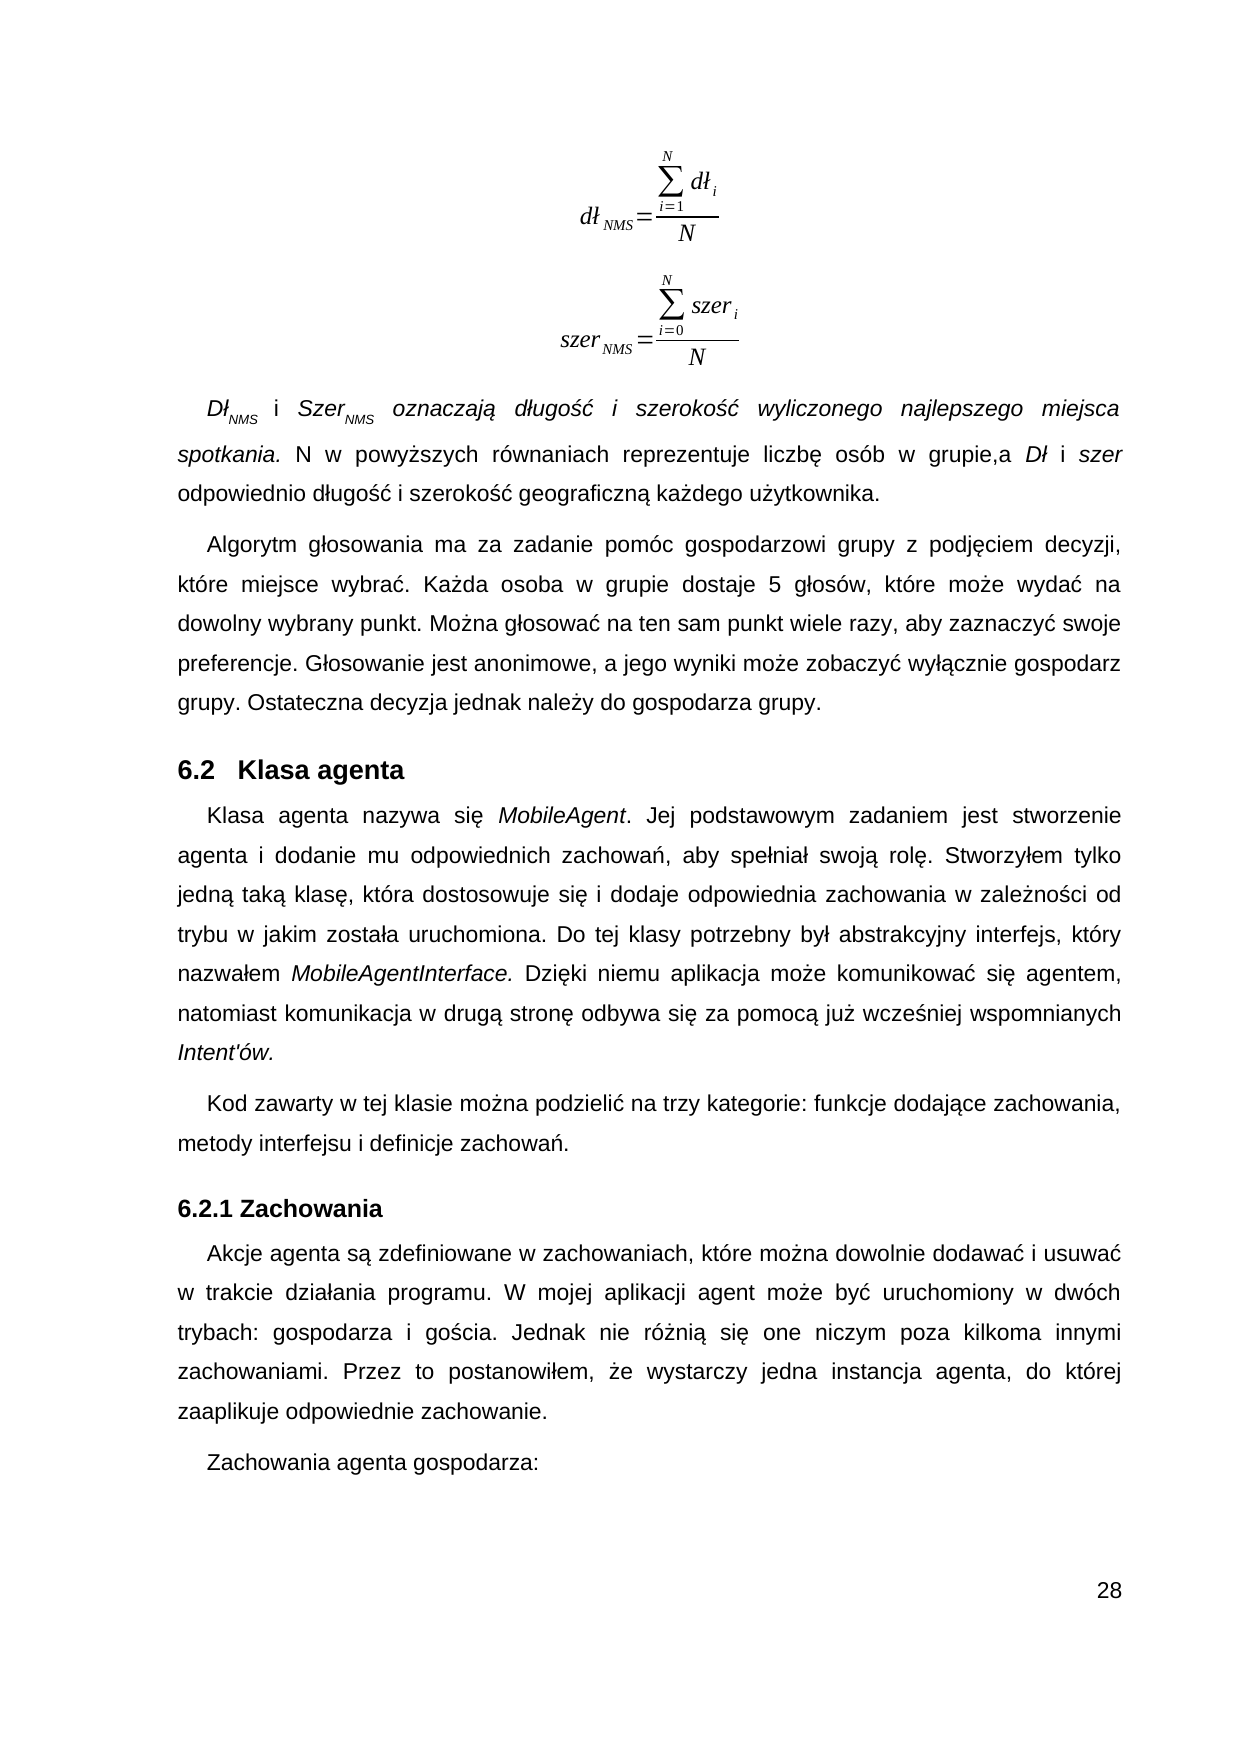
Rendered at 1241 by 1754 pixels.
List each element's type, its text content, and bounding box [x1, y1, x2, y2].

text Akcje agenta są zdefiniowane w zachowaniach, które można dowolnie dodawać i usuwać w trakcie działania programu. W mojej aplikacji agent może być uruchomiony w dwóch trybach: gospodarza i gościa. Jednak nie różnią się one niczym poza kilkoma innymi zachowaniami. Przez to postanowiłem, że wystarczy jedna instancja agenta, do której zaaplikuje odpowiednie zachowanie. [177, 1240, 1122, 1424]
text Zachowania agenta gospodarza: [177, 1449, 1122, 1475]
text Klasa agenta nazywa się MobileAgent. Jej podstawowym zadaniem jest stworzenie agenta i dodanie mu odpowiednich zachowań, aby spełniał swoją rolę. Stworzyłem tylko jedną taką klasę, która dostosowuje się i dodaje odpowiednia zachowania w zależności od trybu w jakim została uruchomiona. Do tej klasy potrzebny był abstrakcyjny interfejs, który nazwałem MobileAgentInterface. Dzięki niemu aplikacja może komunikować się agentem, natomiast komunikacja w drugą stronę odbywa się za pomocą już wcześniej wspomnianych Intent'ów. [177, 802, 1122, 1066]
text Kod zawarty w tej klasie można podzielić na trzy kategorie: funkcje dodające zachowania, metody interfejsu i definicje zachowań. [177, 1090, 1122, 1156]
text Algorytm głosowania ma za zadanie pomóc gospodarzowi grupy z podjęciem decyzji, które miejsce wybrać. Każda osoba w grupie dostaje 5 głosów, które może wydać na dowolny wybrany punkt. Można głosować na ten sam punkt wiele razy, aby zaznaczyć swoje preferencje. Głosowanie jest anonimowe, a jego wyniki może zobaczyć wyłącznie gospodarz grupy. Ostateczna decyzja jednak należy do gospodarza grupy. [177, 531, 1122, 716]
subtitle 6.2.1 Zachowania [177, 1194, 1122, 1223]
subtitle 6.2 Klasa agenta [177, 754, 1122, 785]
text DłNMS i SzerNMS oznaczają długość i szerokość wyliczonego najlepszego miejsca spotkania. N w powyższych równaniach reprezentuje liczbę osób w grupie,a Dł i szer odpowiednio długość i szerokość geograficzną każdego użytkownika. [177, 395, 1122, 507]
